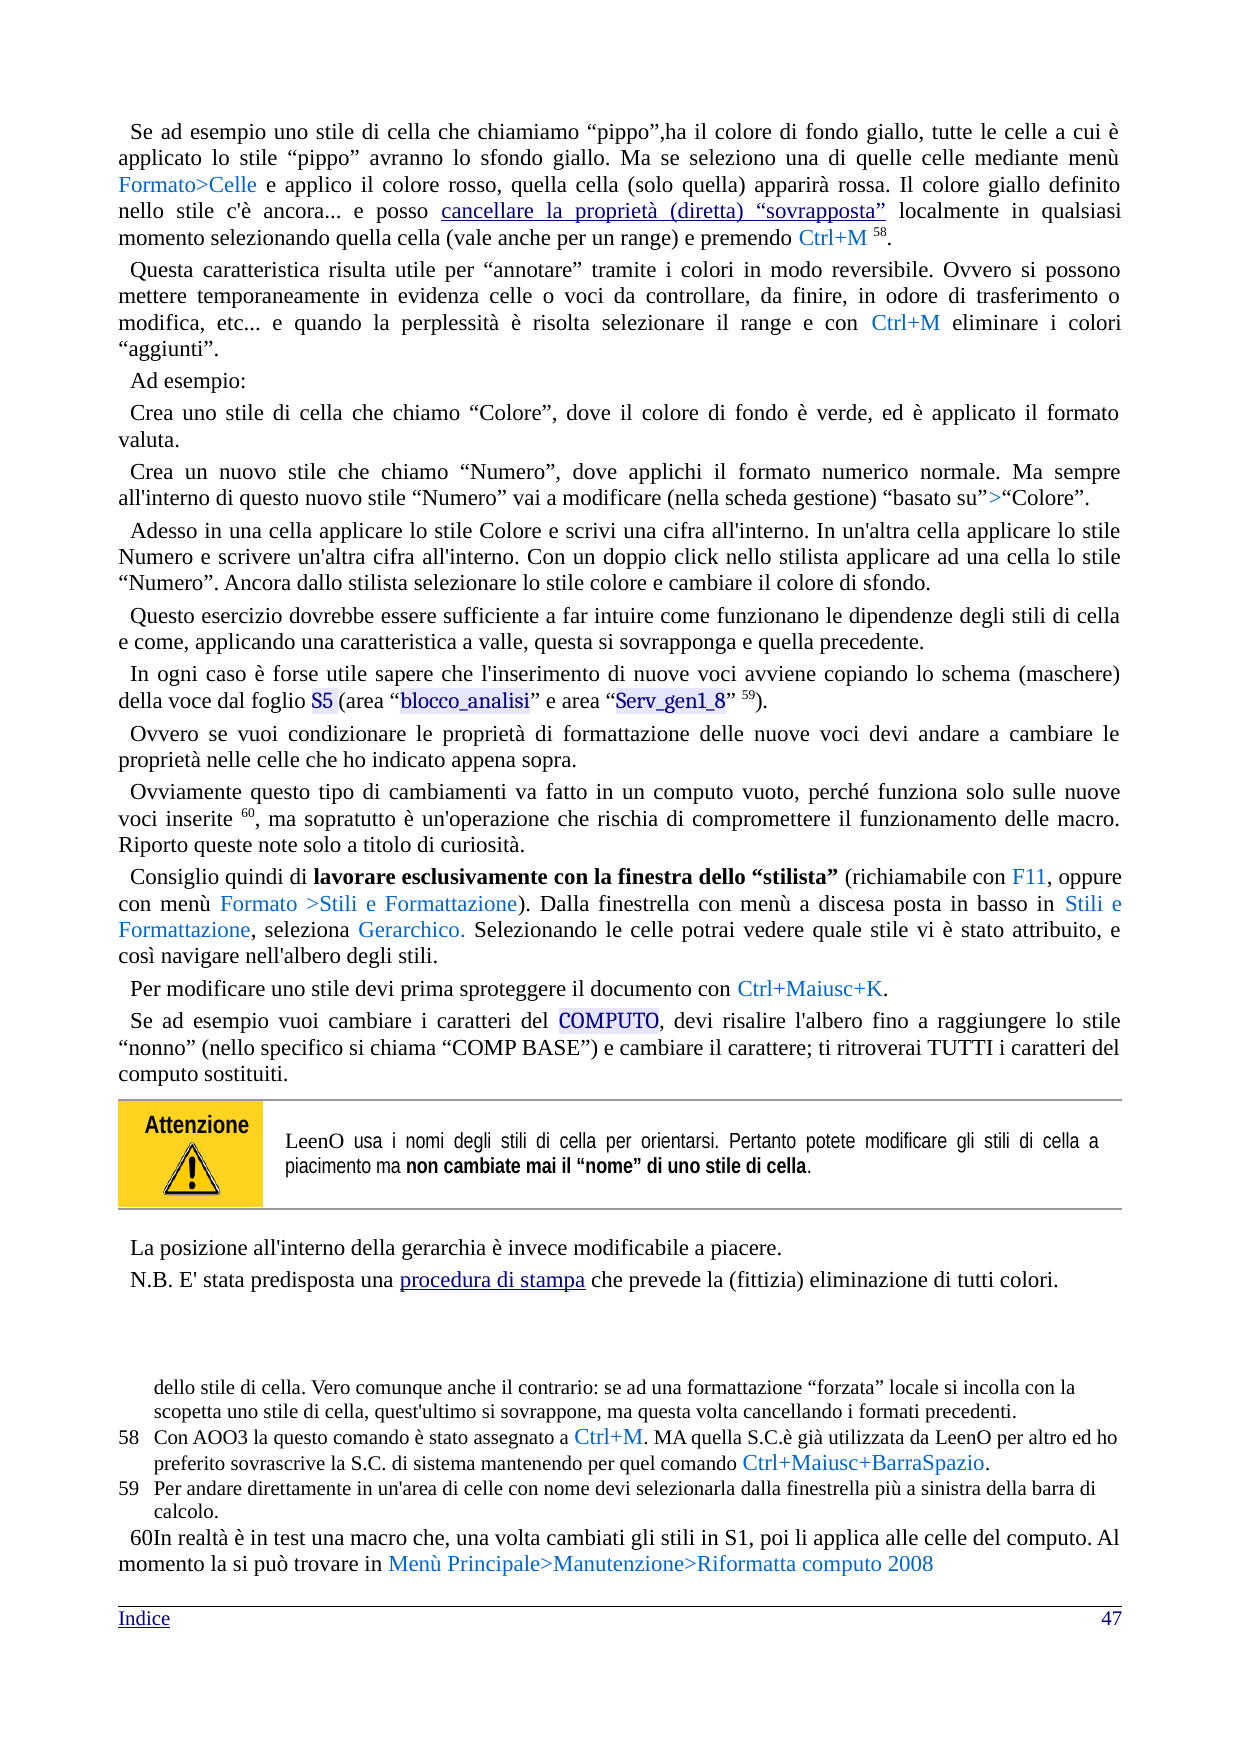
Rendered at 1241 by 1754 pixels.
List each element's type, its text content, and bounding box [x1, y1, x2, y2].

table_header LeenO usa i nomi degli stili di cella per orientarsi. Pertanto potete modificare gli stili di cella a piacimento ma non cambiate mai il “nome” di uno stile di cella. [264, 1101, 1122, 1207]
text Per modificare uno stile devi prima sproteggere il documento con Ctrl+Maiusc+K. [118, 975, 1122, 1001]
text Questa caratteristica risulta utile per “annotare” tramite i colori in modo reversibile. Ovvero si possono mettere temporaneamente in evidenza celle o voci da controllare, da finire, in odore di trasferimento o modifica, etc... e quando la perplessità è risolta selezionare il range e con Ctrl+M eliminare i colori “aggiunti”. [118, 256, 1122, 361]
text Crea un nuovo stile che chiamo “Numero”, dove applichi il formato numerico normale. Ma sempre all'interno di questo nuovo stile “Numero” vai a modificare (nella scheda gestione) “basato su”>“Colore”. [118, 458, 1122, 511]
text Consiglio quindi di lavorare esclusivamente con la finestra dello “stilista” (richiamabile con F11, oppure con menù Formato >Stili e Formattazione). Dalla finestrella con menù a discesa posta in basso in Stili e Formattazione, seleziona Gerarchico. Selezionando le celle potrai vedere quale stile vi è stato attribuito, e così navigare nell'albero degli stili. [118, 863, 1122, 969]
text Con AOO3 la questo comando è stato assegnato a Ctrl+M. MA quella S.C.è già utilizzata da LeenO per altro ed ho preferito sovrascrive la S.C. di sistema mantenendo per quel comando Ctrl+Maiusc+BarraSpazio. [118, 1423, 1122, 1475]
text In realtà è in test una macro che, una volta cambiati gli stili in S1, poi li applica alle celle del computo. Al momento la si può trovare in Menù Principale>Manutenzione>Riformatta computo 2008 [118, 1523, 1122, 1576]
text In ogni caso è forse utile sapere che l'inserimento di nuove voci avviene copiando lo schema (maschere) della voce dal foglio S5 (area “blocco_analisi” e area “Serv_gen1_8” ). [118, 660, 1122, 714]
text Se ad esempio vuoi cambiare i caratteri del COMPUTO, devi risalire l'albero fino a raggiungere lo stile “nonno” (nello specifico si chiama “COMP BASE”) e cambiare il carattere; ti ritroverai TUTTI i caratteri del computo sostituiti. [118, 1007, 1122, 1087]
table_header Attenzione [118, 1101, 263, 1207]
text Ad esempio: [118, 367, 1122, 393]
text La posizione all'interno della gerarchia è invece modificabile a piacere. [118, 1234, 1122, 1260]
text Se ad esempio uno stile di cella che chiamiamo “pippo”,ha il colore di fondo giallo, tutte le celle a cui è applicato lo stile “pippo” avranno lo sfondo giallo. Ma se seleziono una di quelle celle mediante menù Formato>Celle e applico il colore rosso, quella cella (solo quella) apparirà rossa. Il colore giallo definito nello stile c'è ancora... e posso cancellare la proprietà (diretta) “sovrapposta” localmente in qualsiasi momento selezionando quella cella (vale anche per un range) e premendo Ctrl+M . [118, 118, 1122, 250]
text Adesso in una cella applicare lo stile Colore e scrivi una cifra all'interno. In un'altra cella applicare lo stile Numero e scrivere un'altra cifra all'interno. Con un doppio click nello stilista applicare ad una cella lo stile “Numero”. Ancora dallo stilista selezionare lo stile colore e cambiare il colore di sfondo. [118, 517, 1122, 596]
text Ovviamente questo tipo di cambiamenti va fatto in un computo vuoto, perché funziona solo sulle nuove voci inserite , ma sopratutto è un'operazione che rischia di compromettere il funzionamento delle macro. Riporto queste note solo a titolo di curiosità. [118, 778, 1122, 857]
text Questo esercizio dovrebbe essere sufficiente a far intuire come funzionano le dipendenze degli stili di cella e come, applicando una caratteristica a valle, questa si sovrapponga e quella precedente. [118, 602, 1122, 654]
text dello stile di cella. Vero comunque anche il contrario: se ad una formattazione “forzata” locale si incolla con la scopetta uno stile di cella, quest'ultimo si sovrappone, ma questa volta cancellando i formati precedenti. [118, 1374, 1122, 1423]
text N.B. E' stata predisposta una procedura di stampa che prevede la (fittizia) eliminazione di tutti colori. [118, 1266, 1122, 1292]
text Per andare direttamente in un'area di celle con nome devi selezionarla dalla finestrella più a sinistra della barra di calcolo. [118, 1475, 1122, 1523]
picture [159, 1138, 224, 1199]
text Crea uno stile di cella che chiamo “Colore”, dove il colore di fondo è verde, ed è applicato il formato valuta. [118, 399, 1122, 452]
text Ovvero se vuoi condizionare le proprietà di formattazione delle nuove voci devi andare a cambiare le proprietà nelle celle che ho indicato appena sopra. [118, 720, 1122, 772]
